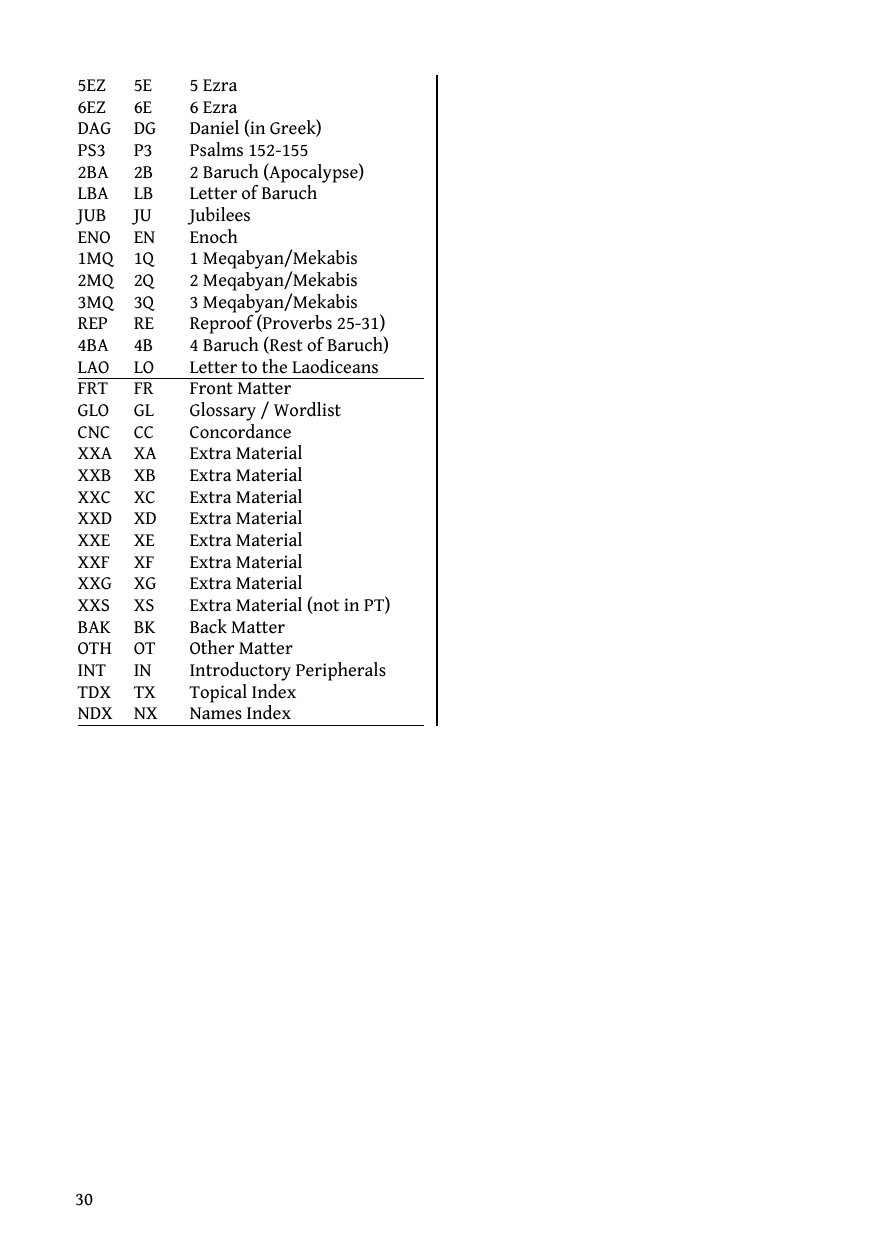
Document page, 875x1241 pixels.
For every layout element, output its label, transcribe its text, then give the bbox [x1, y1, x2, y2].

table_cell Glossary / Wordlist [189, 400, 424, 422]
table_cell XXE [78, 530, 133, 552]
table_cell Reproof (Proverbs 25-31) [189, 313, 424, 335]
table_cell Concordance [189, 422, 424, 443]
table_cell BK [134, 617, 189, 638]
table_cell Front Matter [189, 379, 424, 400]
table_cell IN [134, 660, 189, 682]
table_cell INT [78, 660, 133, 682]
table_cell XS [134, 595, 189, 617]
table_cell 4B [134, 335, 189, 357]
table_cell 1MQ [78, 248, 133, 270]
table_cell 1Q [134, 248, 189, 270]
table_cell 1 Meqabyan/Mekabis [189, 248, 424, 270]
table_cell Extra Material [189, 530, 424, 552]
table_cell Extra Material [189, 574, 424, 595]
table_cell RE [134, 313, 189, 335]
table_cell DG [134, 118, 189, 140]
table_cell 3Q [134, 292, 189, 313]
table_cell XXF [78, 552, 133, 573]
table_cell Extra Material [189, 552, 424, 573]
table_cell Extra Material [189, 509, 424, 530]
table_cell 2Q [134, 270, 189, 292]
table_cell EN [134, 227, 189, 248]
table_cell OT [134, 639, 189, 660]
table_cell Names Index [189, 704, 424, 725]
table_cell 6E [134, 97, 189, 118]
table_cell Other Matter [189, 639, 424, 660]
table_cell Extra Material [189, 465, 424, 487]
table_cell XXA [78, 444, 133, 465]
table_cell BAK [78, 617, 133, 638]
table_cell Topical Index [189, 682, 424, 703]
table_cell JU [134, 205, 189, 227]
table_cell Back Matter [189, 617, 424, 638]
table_cell XXB [78, 465, 133, 487]
table_cell XB [134, 465, 189, 487]
table_cell NX [134, 704, 189, 725]
table_cell JUB [78, 205, 133, 227]
table_cell XG [134, 574, 189, 595]
table_cell LO [134, 357, 189, 378]
table_cell 2 Meqabyan/Mekabis [189, 270, 424, 292]
table_cell 4 Baruch (Rest of Baruch) [189, 335, 424, 357]
table_cell OTH [78, 639, 133, 660]
table_cell Extra Material [189, 487, 424, 508]
table_cell P3 [134, 140, 189, 162]
table_cell TDX [78, 682, 133, 703]
table_cell Daniel (in Greek) [189, 118, 424, 140]
table_cell GL [134, 400, 189, 422]
table_cell 5EZ [78, 75, 133, 97]
table_cell REP [78, 313, 133, 335]
table_cell 6 Ezra [189, 97, 424, 118]
table_cell XF [134, 552, 189, 573]
table_cell CNC [78, 422, 133, 443]
table_cell FR [134, 379, 189, 400]
table_cell XD [134, 509, 189, 530]
table_cell 3 Meqabyan/Mekabis [189, 292, 424, 313]
table_cell XXC [78, 487, 133, 508]
table_cell Introductory Peripherals [189, 660, 424, 682]
table_cell 2MQ [78, 270, 133, 292]
table_cell 3MQ [78, 292, 133, 313]
table_cell CC [134, 422, 189, 443]
table_cell Enoch [189, 227, 424, 248]
table_cell GLO [78, 400, 133, 422]
table_cell 2 Baruch (Apocalypse) [189, 162, 424, 183]
table_cell 6EZ [78, 97, 133, 118]
table_cell Extra Material [189, 444, 424, 465]
table_cell Jubilees [189, 205, 424, 227]
table_cell Letter of Baruch [189, 183, 424, 205]
table_cell TX [134, 682, 189, 703]
table_cell NDX [78, 704, 133, 725]
table_cell DAG [78, 118, 133, 140]
table_cell 5E [134, 75, 189, 97]
table_cell XXG [78, 574, 133, 595]
table_cell XE [134, 530, 189, 552]
table_cell 2BA [78, 162, 133, 183]
table_cell XC [134, 487, 189, 508]
table_cell Extra Material (not in PT) [189, 595, 424, 617]
table_cell Psalms 152-155 [189, 140, 424, 162]
table_cell LB [134, 183, 189, 205]
table_cell FRT [78, 379, 133, 400]
table_cell XA [134, 444, 189, 465]
table_cell PS3 [78, 140, 133, 162]
table_cell XXD [78, 509, 133, 530]
table_cell 4BA [78, 335, 133, 357]
table_cell 2B [134, 162, 189, 183]
table_cell ENO [78, 227, 133, 248]
table_cell LAO [78, 357, 133, 378]
table_cell XXS [78, 595, 133, 617]
table_cell Letter to the Laodiceans [189, 357, 424, 378]
table_cell LBA [78, 183, 133, 205]
table_cell 5 Ezra [189, 75, 424, 97]
